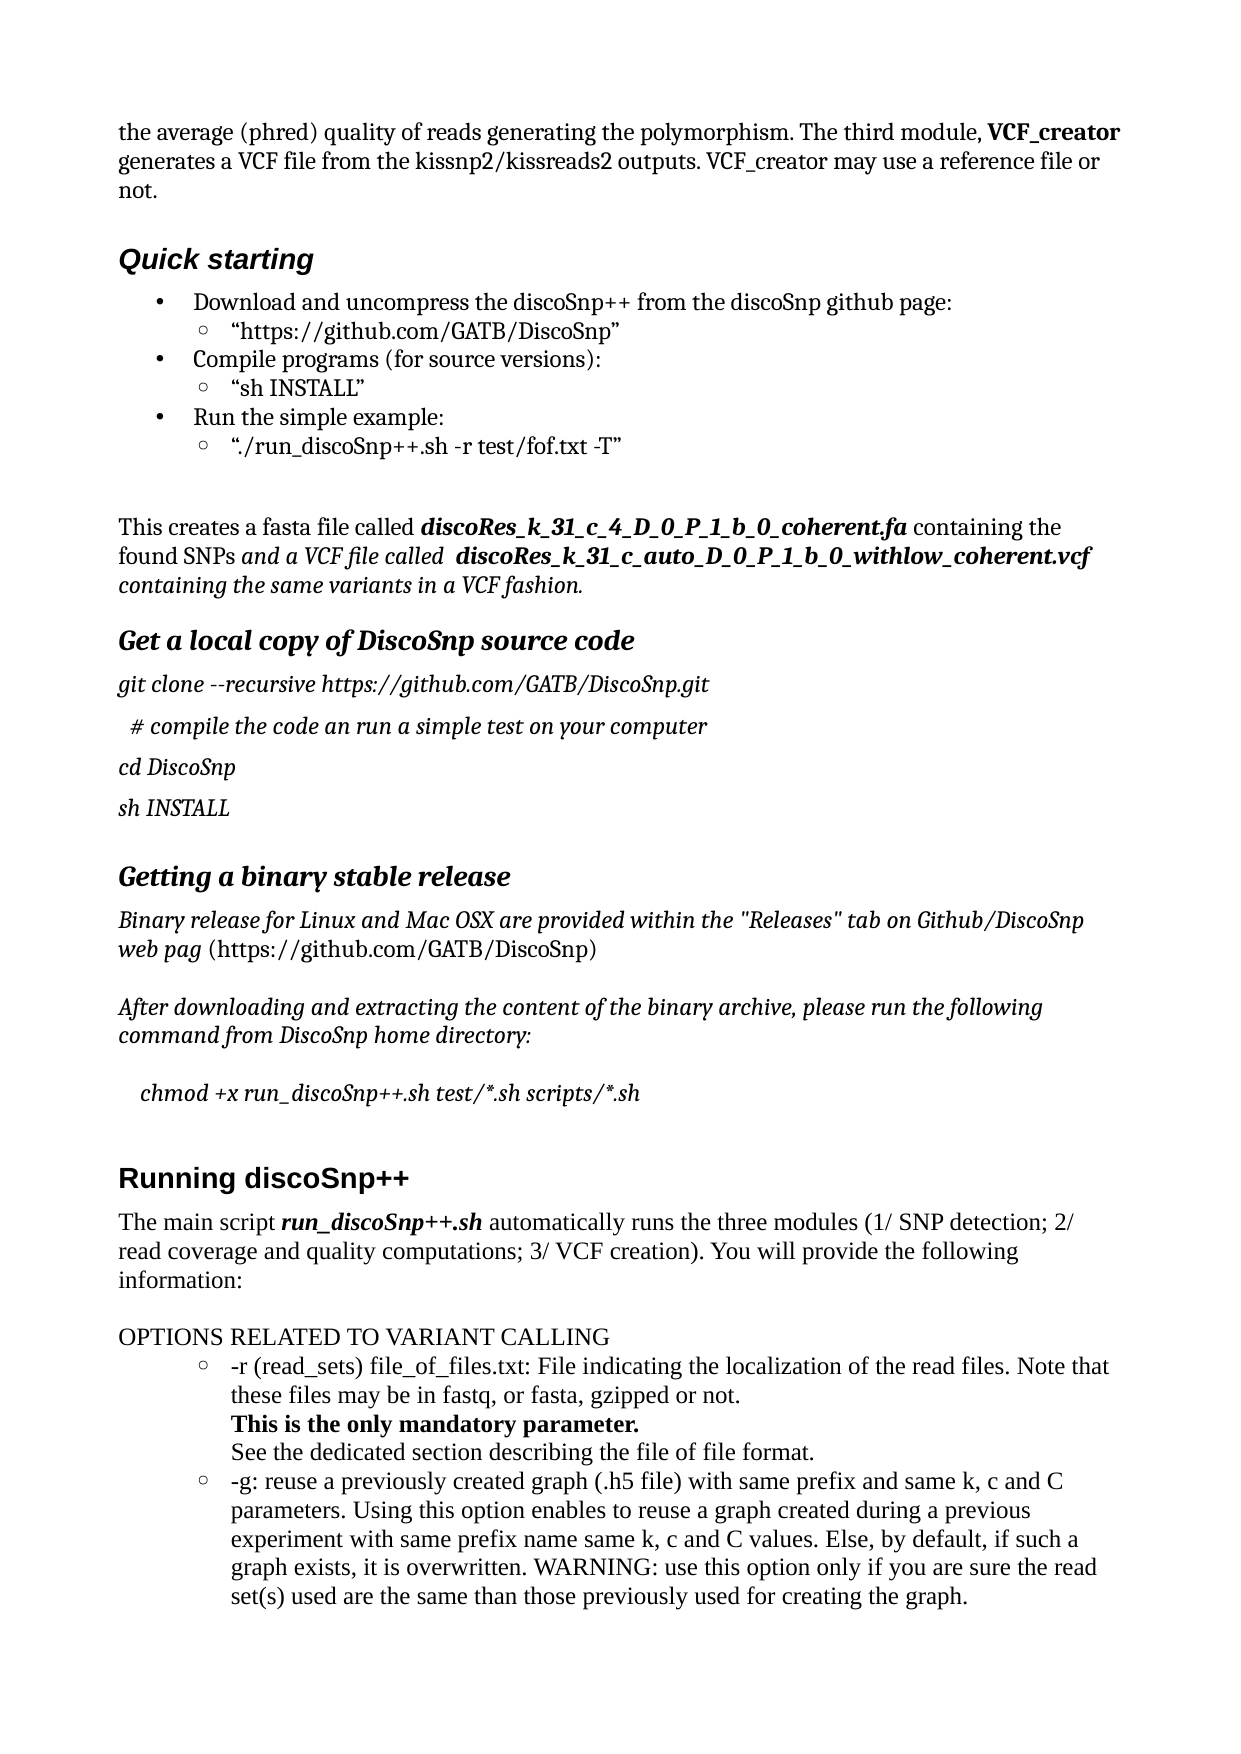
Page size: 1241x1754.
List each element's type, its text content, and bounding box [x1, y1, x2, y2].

list “https://github.com/GATB/DiscoSnp” [193, 317, 1122, 345]
text After downloading and extracting the content of the binary archive, please run the following command from DiscoSnp home directory: [118, 993, 1122, 1050]
text This creates a fasta file called discoRes_k_31_c_4_D_0_P_1_b_0_coherent.fa containing the found SNPs and a VCF file called discoRes_k_31_c_auto_D_0_P_1_b_0_withlow_coherent.vcf containing the same variants in a VCF fashion. [118, 513, 1122, 599]
subtitle Getting a binary stable release [118, 860, 1122, 894]
list -g: reuse a previously created graph (.h5 file) with same prefix and same k, c and C parameters. Using this option enables to reuse a graph created during a previous experiment with same prefix name same k, c and C values. Else, by default, if such a graph exists, it is overwritten. WARNING: use this option only if you are sure the read set(s) used are the same than those previously used for creating the graph. [193, 1466, 1122, 1610]
subtitle Quick starting [118, 242, 1122, 275]
text # compile the code an run a simple test on your computer [118, 712, 1122, 740]
text cd DiscoSnp [118, 753, 1122, 782]
text OPTIONS RELATED TO VARIANT CALLING [118, 1322, 1122, 1351]
text git clone --recursive https://github.com/GATB/DiscoSnp.git [118, 670, 1122, 699]
text the average (phred) quality of reads generating the polymorphism. The third module, VCF_creator generates a VCF file from the kissnp2/kissreads2 outputs. VCF_creator may use a reference file or not. [118, 118, 1122, 204]
list -r (read_sets) file_of_files.txt: File indicating the localization of the read files. Note that these files may be in fastq, or fasta, gzipped or not. This is the only mandatory parameter. See the dedicated section describing the file of file format. [193, 1351, 1122, 1466]
list The main script run_discoSnp++.sh automatically runs the three modules (1/ SNP detection; 2/ read coverage and quality computations; 3/ VCF creation). You will provide the following information: [81, 1207, 1122, 1294]
list Run the simple example: [156, 403, 1122, 432]
text Binary release for Linux and Mac OSX are provided within the "Releases" tab on Github/DiscoSnp web pag (https://github.com/GATB/DiscoSnp) [118, 906, 1122, 964]
list “./run_discoSnp++.sh -r test/fof.txt -T” [193, 432, 1122, 460]
text sh INSTALL [118, 794, 1122, 823]
list Download and uncompress the discoSnp++ from the discoSnp github page: [156, 288, 1122, 317]
subtitle Get a local copy of DiscoSnp source code [118, 624, 1122, 658]
list Compile programs (for source versions): [156, 345, 1122, 374]
list “sh INSTALL” [193, 374, 1122, 403]
subtitle Running discoSnp++ [118, 1161, 1122, 1195]
text chmod +x run_discoSnp++.sh test/*.sh scripts/*.sh [118, 1079, 1122, 1108]
